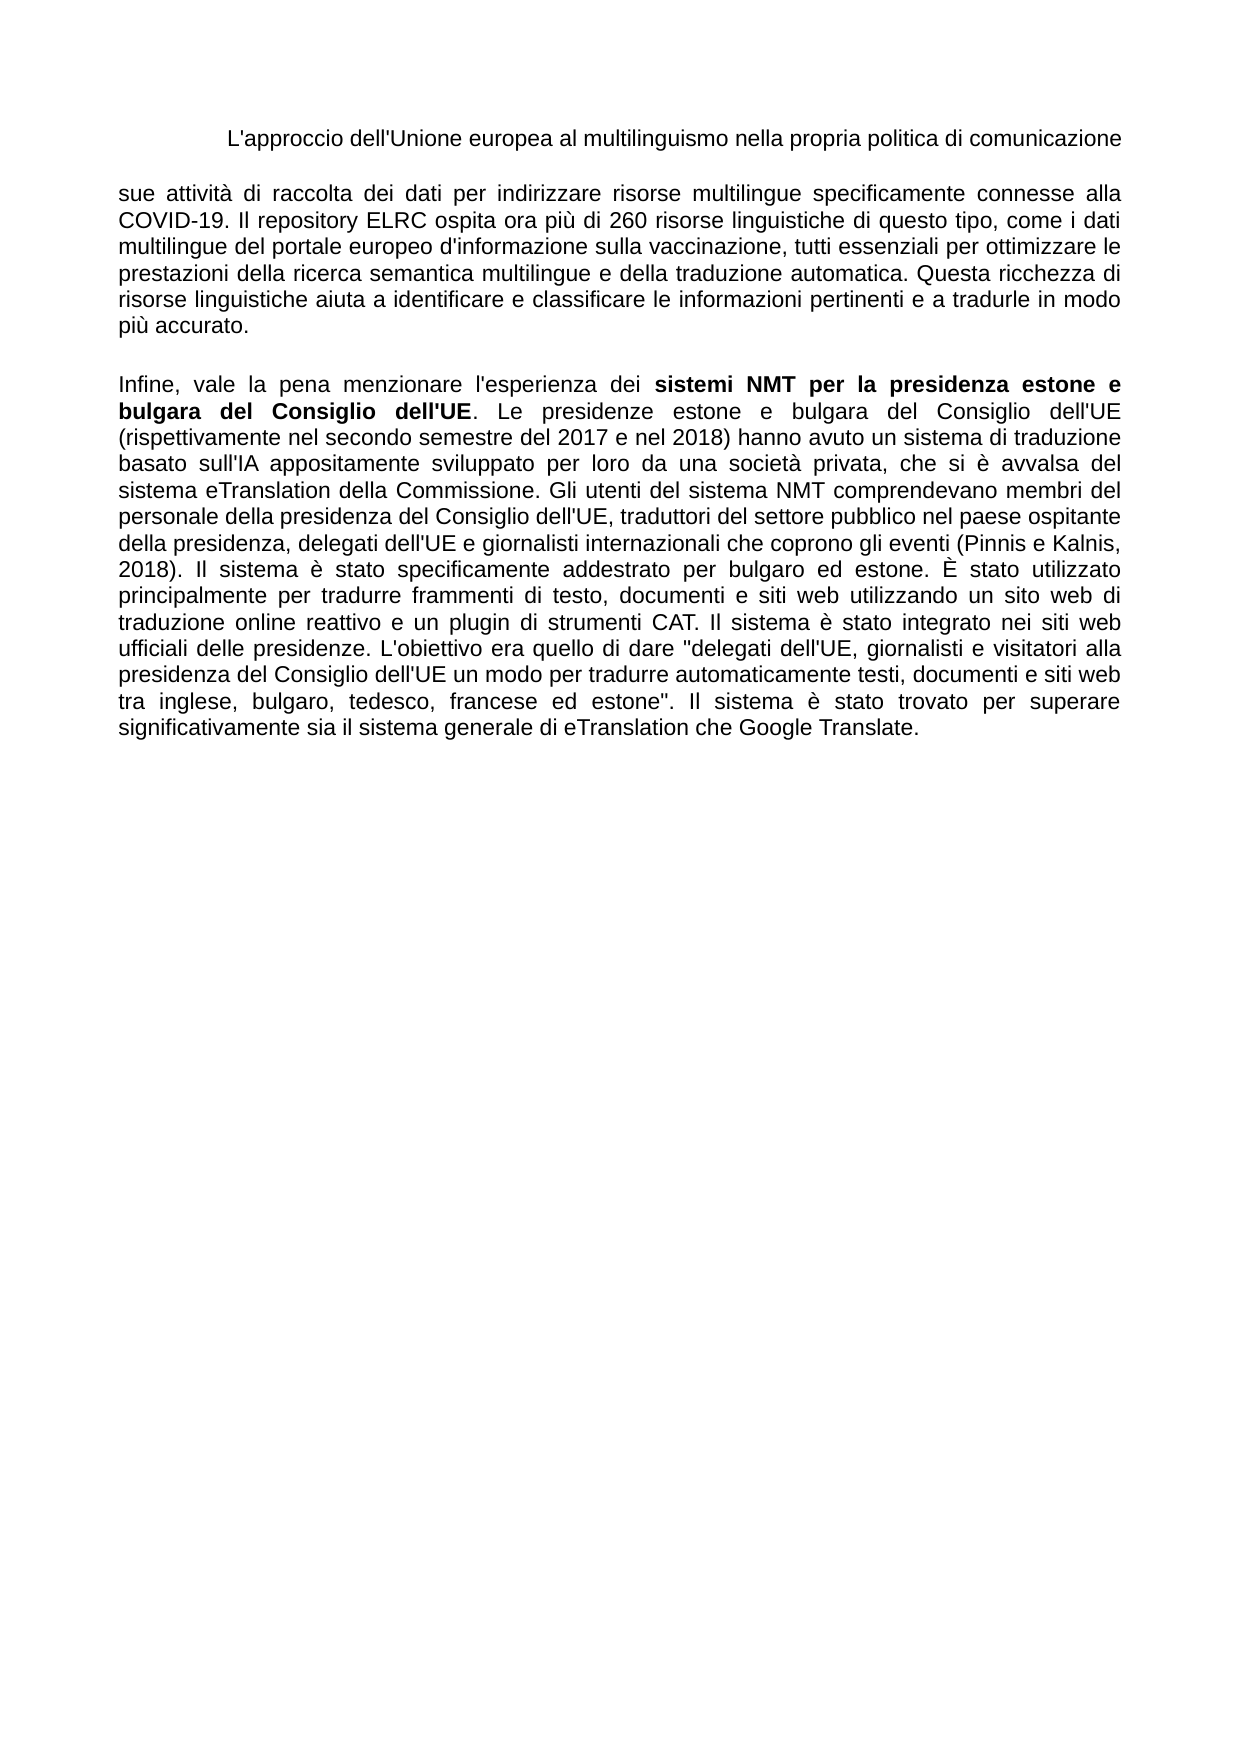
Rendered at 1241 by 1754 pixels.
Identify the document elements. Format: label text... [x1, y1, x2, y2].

text sue attività di raccolta dei dati per indirizzare risorse multilingue specificamente connesse alla COVID-19. Il repository ELRC ospita ora più di 260 risorse linguistiche di questo tipo, come i dati multilingue del portale europeo d'informazione sulla vaccinazione, tutti essenziali per ottimizzare le prestazioni della ricerca semantica multilingue e della traduzione automatica. Questa ricchezza di risorse linguistiche aiuta a identificare e classificare le informazioni pertinenti e a tradurle in modo più accurato. [118, 180, 1122, 338]
text Infine, vale la pena menzionare l'esperienza dei sistemi NMT per la presidenza estone e bulgara del Consiglio dell'UE. Le presidenze estone e bulgara del Consiglio dell'UE (rispettivamente nel secondo semestre del 2017 e nel 2018) hanno avuto un sistema di traduzione basato sull'IA appositamente sviluppato per loro da una società privata, che si è avvalsa del sistema eTranslation della Commissione. Gli utenti del sistema NMT comprendevano membri del personale della presidenza del Consiglio dell'UE, traduttori del settore pubblico nel paese ospitante della presidenza, delegati dell'UE e giornalisti internazionali che coprono gli eventi (Pinnis e Kalnis, 2018). Il sistema è stato specificamente addestrato per bulgaro ed estone. È stato utilizzato principalmente per tradurre frammenti di testo, documenti e siti web utilizzando un sito web di traduzione online reattivo e un plugin di strumenti CAT. Il sistema è stato integrato nei siti web ufficiali delle presidenze. L'obiettivo era quello di dare "delegati dell'UE, giornalisti e visitatori alla presidenza del Consiglio dell'UE un modo per tradurre automaticamente testi, documenti e siti web tra inglese, bulgaro, tedesco, francese ed estone". Il sistema è stato trovato per superare significativamente sia il sistema generale di eTranslation che Google Translate. [118, 371, 1122, 740]
